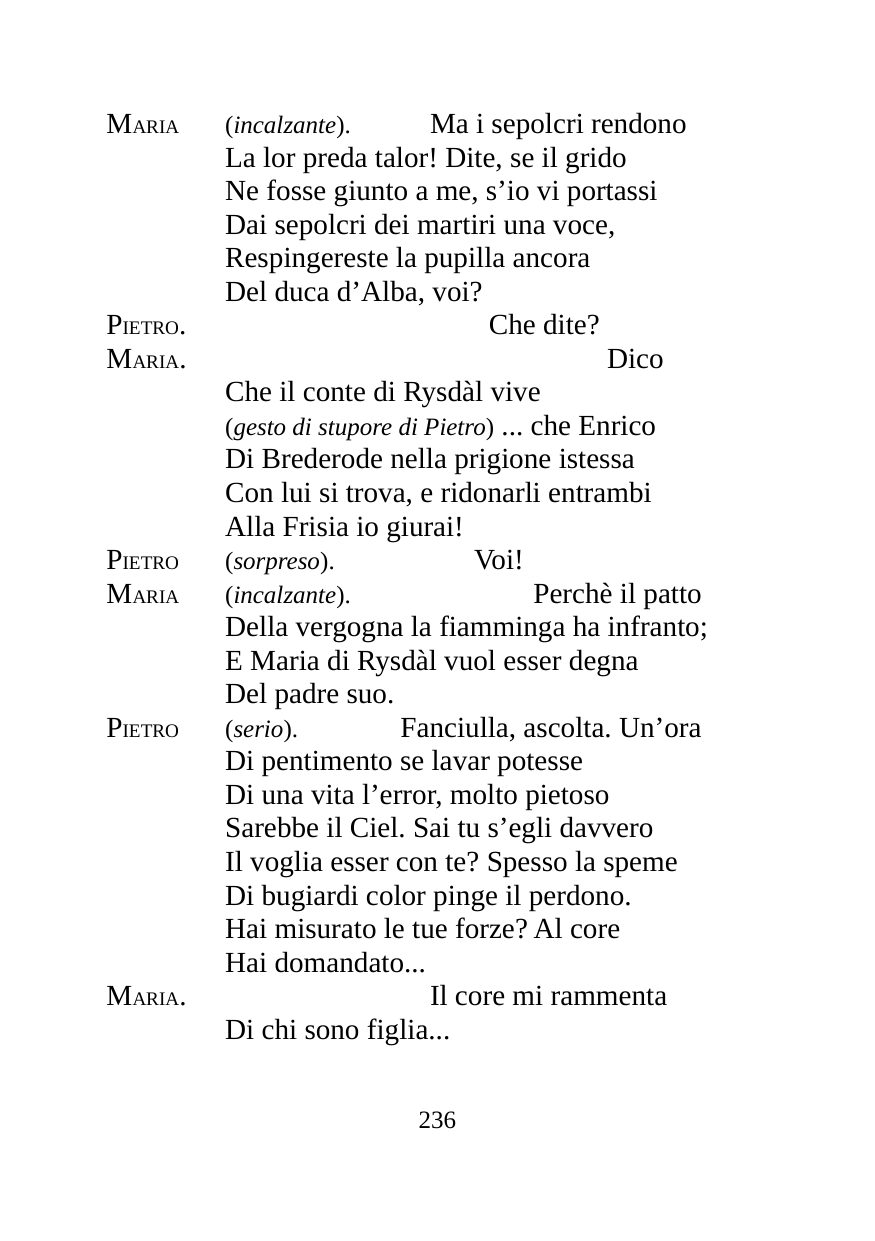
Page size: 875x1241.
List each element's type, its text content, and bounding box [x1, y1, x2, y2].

table_cell Il core mi rammenta Di chi sono figlia... [225, 978, 769, 1045]
table_cell (incalzante). Perchè il patto Della vergogna la fiamminga ha infranto; E Maria di Rysdàl vuol esser degna Del padre suo. [225, 576, 769, 710]
table_cell Pietro [106, 542, 225, 576]
table_cell Dico Che il conte di Rysdàl vive (gesto di stupore di Pietro) ... che Enrico Di Brederode nella prigione istessa Con lui si trova, e ridonarli entrambi Alla Frisia io giurai! [225, 341, 769, 542]
table_cell Che dite? [225, 308, 769, 341]
table_cell Maria [106, 576, 225, 710]
table_cell (incalzante). Ma i sepolcri rendono La lor preda talor! Dite, se il grido Ne fosse giunto a me, s’io vi portassi Dai sepolcri dei martiri una voce, Respingereste la pupilla ancora Del duca d’Alba, voi? [225, 106, 769, 307]
table_cell (serio). Fanciulla, ascolta. Un’ora Di pentimento se lavar potesse Di una vita l’error, molto pietoso Sarebbe il Ciel. Sai tu s’egli davvero Il voglia esser con te? Spesso la speme Di bugiardi color pinge il perdono. Hai misurato le tue forze? Al core Hai domandato... [225, 710, 769, 978]
table_cell Maria [106, 106, 225, 307]
table_cell Maria. [106, 341, 225, 542]
table_cell Pietro [106, 710, 225, 978]
table_cell Pietro. [106, 308, 225, 341]
table_cell (sorpreso). Voi! [225, 542, 769, 576]
table_cell Maria. [106, 978, 225, 1045]
